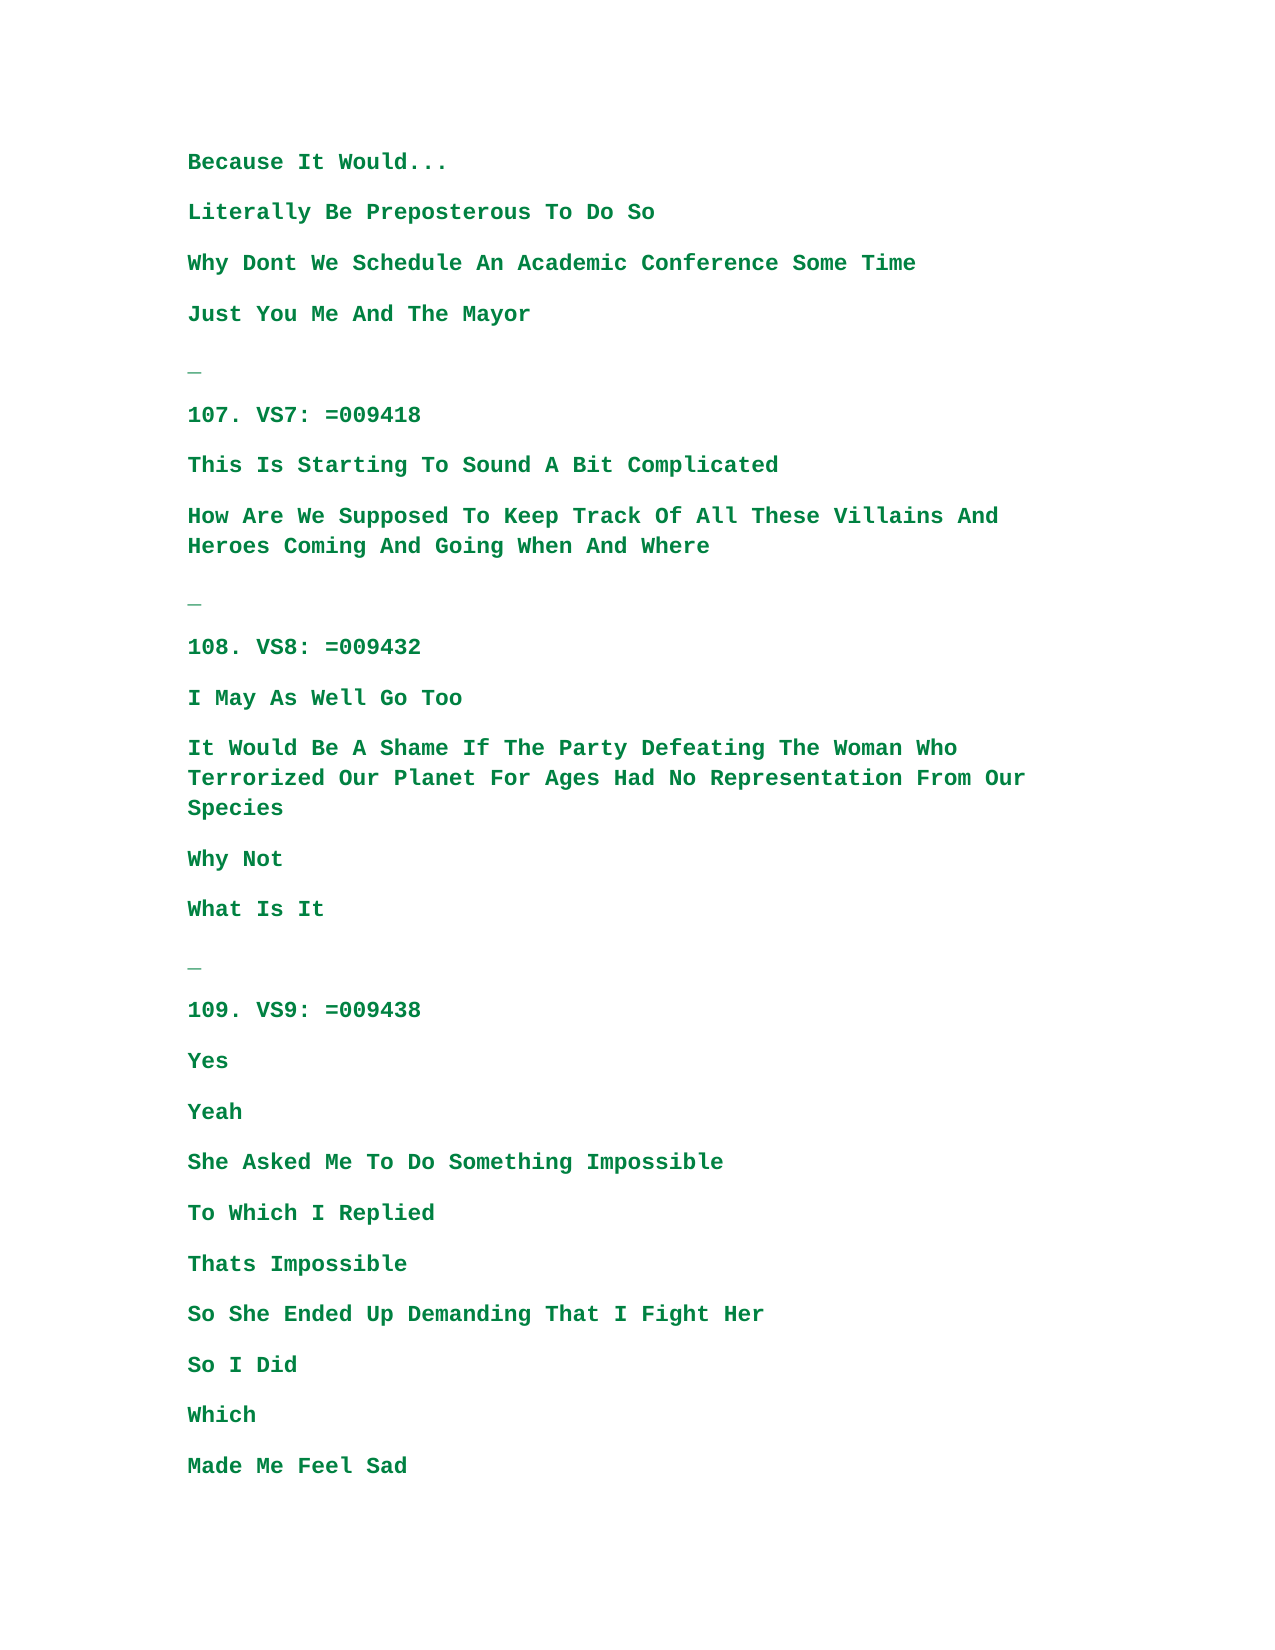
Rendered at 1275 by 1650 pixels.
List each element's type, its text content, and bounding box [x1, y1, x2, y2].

text Thats Impossible [187, 1252, 1087, 1278]
text Yes [187, 1049, 1087, 1075]
text So She Ended Up Demanding That I Fight Her [187, 1302, 1087, 1328]
text What Is It [187, 897, 1087, 923]
text Yeah [187, 1100, 1087, 1126]
text How Are We Supposed To Keep Track Of All These Villains And Heroes Coming And Going When And Where [187, 504, 1087, 560]
text It Would Be A Shame If The Party Defeating The Woman Who Terrorized Our Planet For Ages Had No Representation From Our Species [187, 737, 1087, 822]
text Which [187, 1404, 1087, 1430]
text Just You Me And The Mayor [187, 302, 1087, 328]
text I May As Well Go Too [187, 686, 1087, 712]
text This Is Starting To Sound A Bit Complicated [187, 454, 1087, 480]
text 108. VS8: =009432 [187, 635, 1087, 661]
text To Which I Replied [187, 1201, 1087, 1227]
text _ [187, 352, 1087, 378]
text Why Dont We Schedule An Academic Conference Some Time [187, 251, 1087, 277]
text 107. VS7: =009418 [187, 403, 1087, 429]
text Made Me Feel Sad [187, 1454, 1087, 1480]
text So I Did [187, 1353, 1087, 1379]
text _ [187, 585, 1087, 611]
text _ [187, 948, 1087, 974]
text 109. VS9: =009438 [187, 999, 1087, 1025]
text Why Not [187, 847, 1087, 873]
text Because It Would... [187, 150, 1087, 176]
text She Asked Me To Do Something Impossible [187, 1151, 1087, 1177]
text Literally Be Preposterous To Do So [187, 201, 1087, 227]
